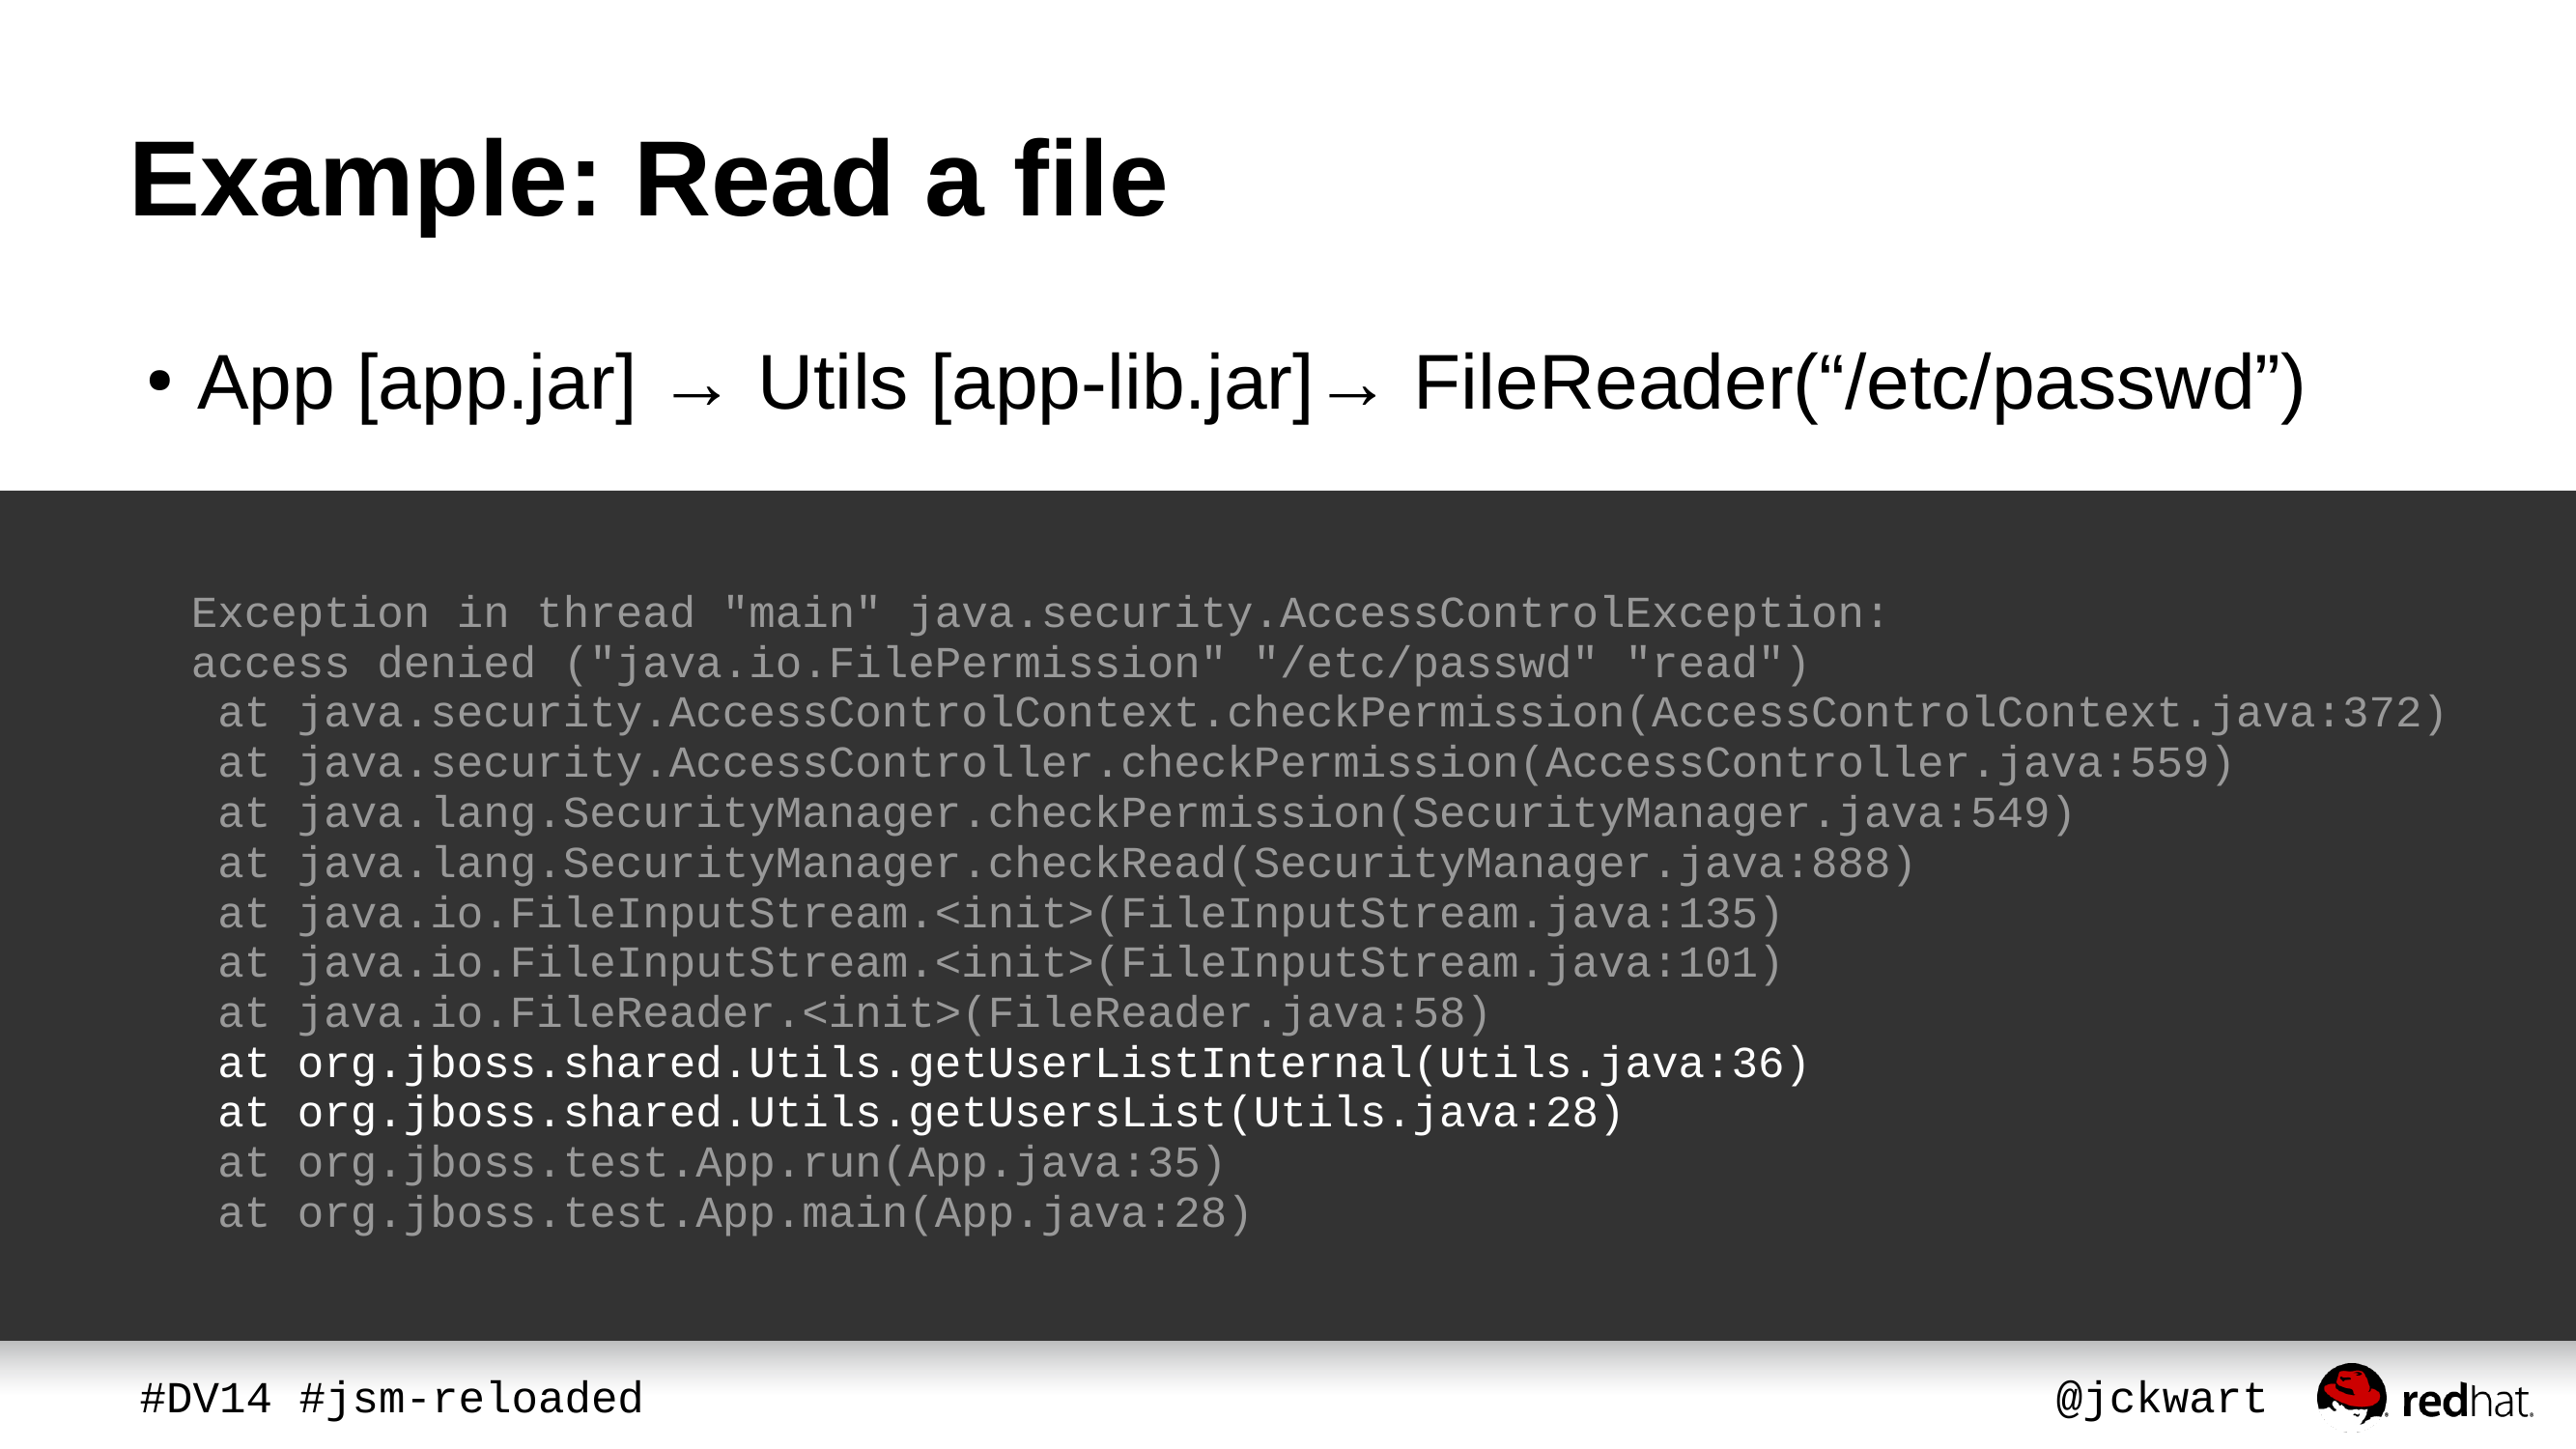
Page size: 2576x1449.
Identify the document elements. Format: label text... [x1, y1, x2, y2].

picture [0, 1341, 2576, 1445]
title Example: Read a file [128, 57, 2448, 300]
list App [app.jar] → Utils [app-lib.jar]→ FileReader(“/etc/passwd”) [128, 338, 2448, 1179]
text_box Exception in thread "main" java.security.AccessControlException: access denied ("java.io.FilePermission" "/etc/passwd" "read") at java.security.AccessControlContext.checkPermission(AccessControlContext.java:372) at java.security.AccessController.checkPermission(AccessController.java:559) at java.lang.SecurityManager.checkPermission(SecurityManager.java:549) at java.lang.SecurityManager.checkRead(SecurityManager.java:888) at java.io.FileInputStream.<init>(FileInputStream.java:135) at java.io.FileInputStream.<init>(FileInputStream.java:101) at java.io.FileReader.<init>(FileReader.java:58) at org.jboss.shared.Utils.getUserListInternal(Utils.java:36) at org.jboss.shared.Utils.getUsersList(Utils.java:28) at org.jboss.test.App.run(App.java:35) at org.jboss.test.App.main(App.java:28) [0, 490, 2576, 1341]
